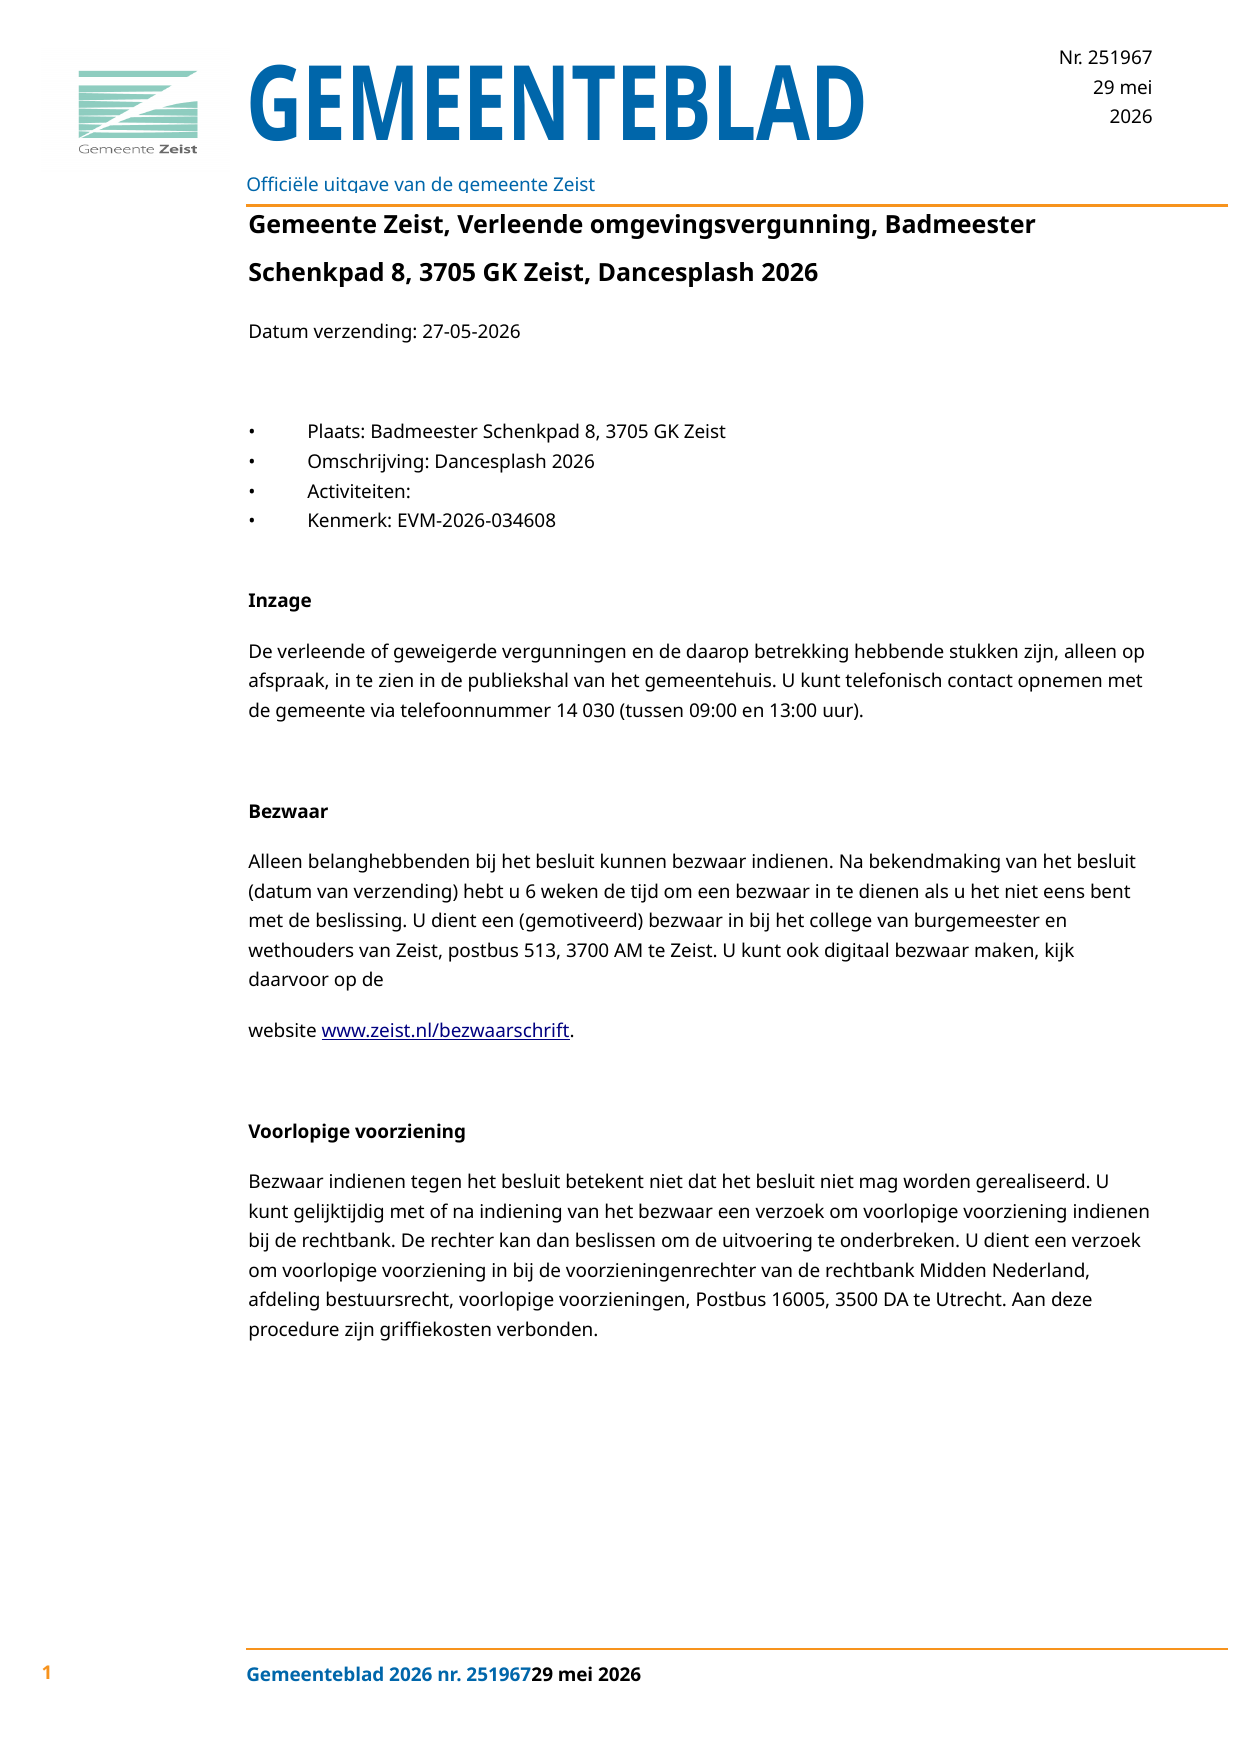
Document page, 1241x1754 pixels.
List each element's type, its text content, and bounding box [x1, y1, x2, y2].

text De verleende of geweigerde vergunningen en de daarop betrekking hebbende stukken zijn, alleen op afspraak, in te zien in de publiekshal van het gemeentehuis. U kunt telefonisch contact opnemen met de gemeente via telefoonnummer 14 030 (tussen 09:00 en 13:00 uur). [248, 638, 1152, 723]
list Kenmerk: EVM-2026-034608 [248, 507, 1152, 533]
text Gemeente Zeist, Verleende omgevingsvergunning, Badmeester Schenkpad 8, 3705 GK Zeist, Dancesplash 2026 [248, 207, 1152, 288]
text Bezwaar indienen tegen het besluit betekent niet dat het besluit niet mag worden gerealiseerd. U kunt gelijktijdig met of na indiening van het bezwaar een verzoek om voorlopige voorziening indienen bij de rechtbank. De rechter kan dan beslissen om de uitvoering te onderbreken. U dient een verzoek om voorlopige voorziening in bij de voorzieningenrechter van de rechtbank Midden Nederland, afdeling bestuursrecht, voorlopige voorzieningen, Postbus 16005, 3500 DA te Utrecht. Aan deze procedure zijn griffiekosten verbonden. [248, 1168, 1152, 1342]
list Activiteiten: [248, 478, 1152, 504]
text website www.zeist.nl/bezwaarschrift. [248, 1017, 1152, 1043]
list Plaats: Badmeester Schenkpad 8, 3705 GK Zeist [248, 419, 1152, 444]
text Voorlopige voorziening [248, 1118, 1152, 1144]
list Omschrijving: Dancesplash 2026 [248, 448, 1152, 474]
text Alleen belanghebbenden bij het besluit kunnen bezwaar indienen. Na bekendmaking van het besluit (datum van verzending) hebt u 6 weken de tijd om een bezwaar in te dienen als u het niet eens bent met de beslissing. U dient een (gemotiveerd) bezwaar in bij het college van burgemeester en wethouders van Zeist, postbus 513, 3700 AM te Zeist. U kunt ook digitaal bezwaar maken, kijk daarvoor op de [248, 848, 1152, 992]
text Inzage [248, 587, 1152, 613]
picture [41, 47, 231, 172]
text Bezwaar [248, 798, 1152, 824]
text Datum verzending: 27-05-2026 [248, 318, 1152, 344]
